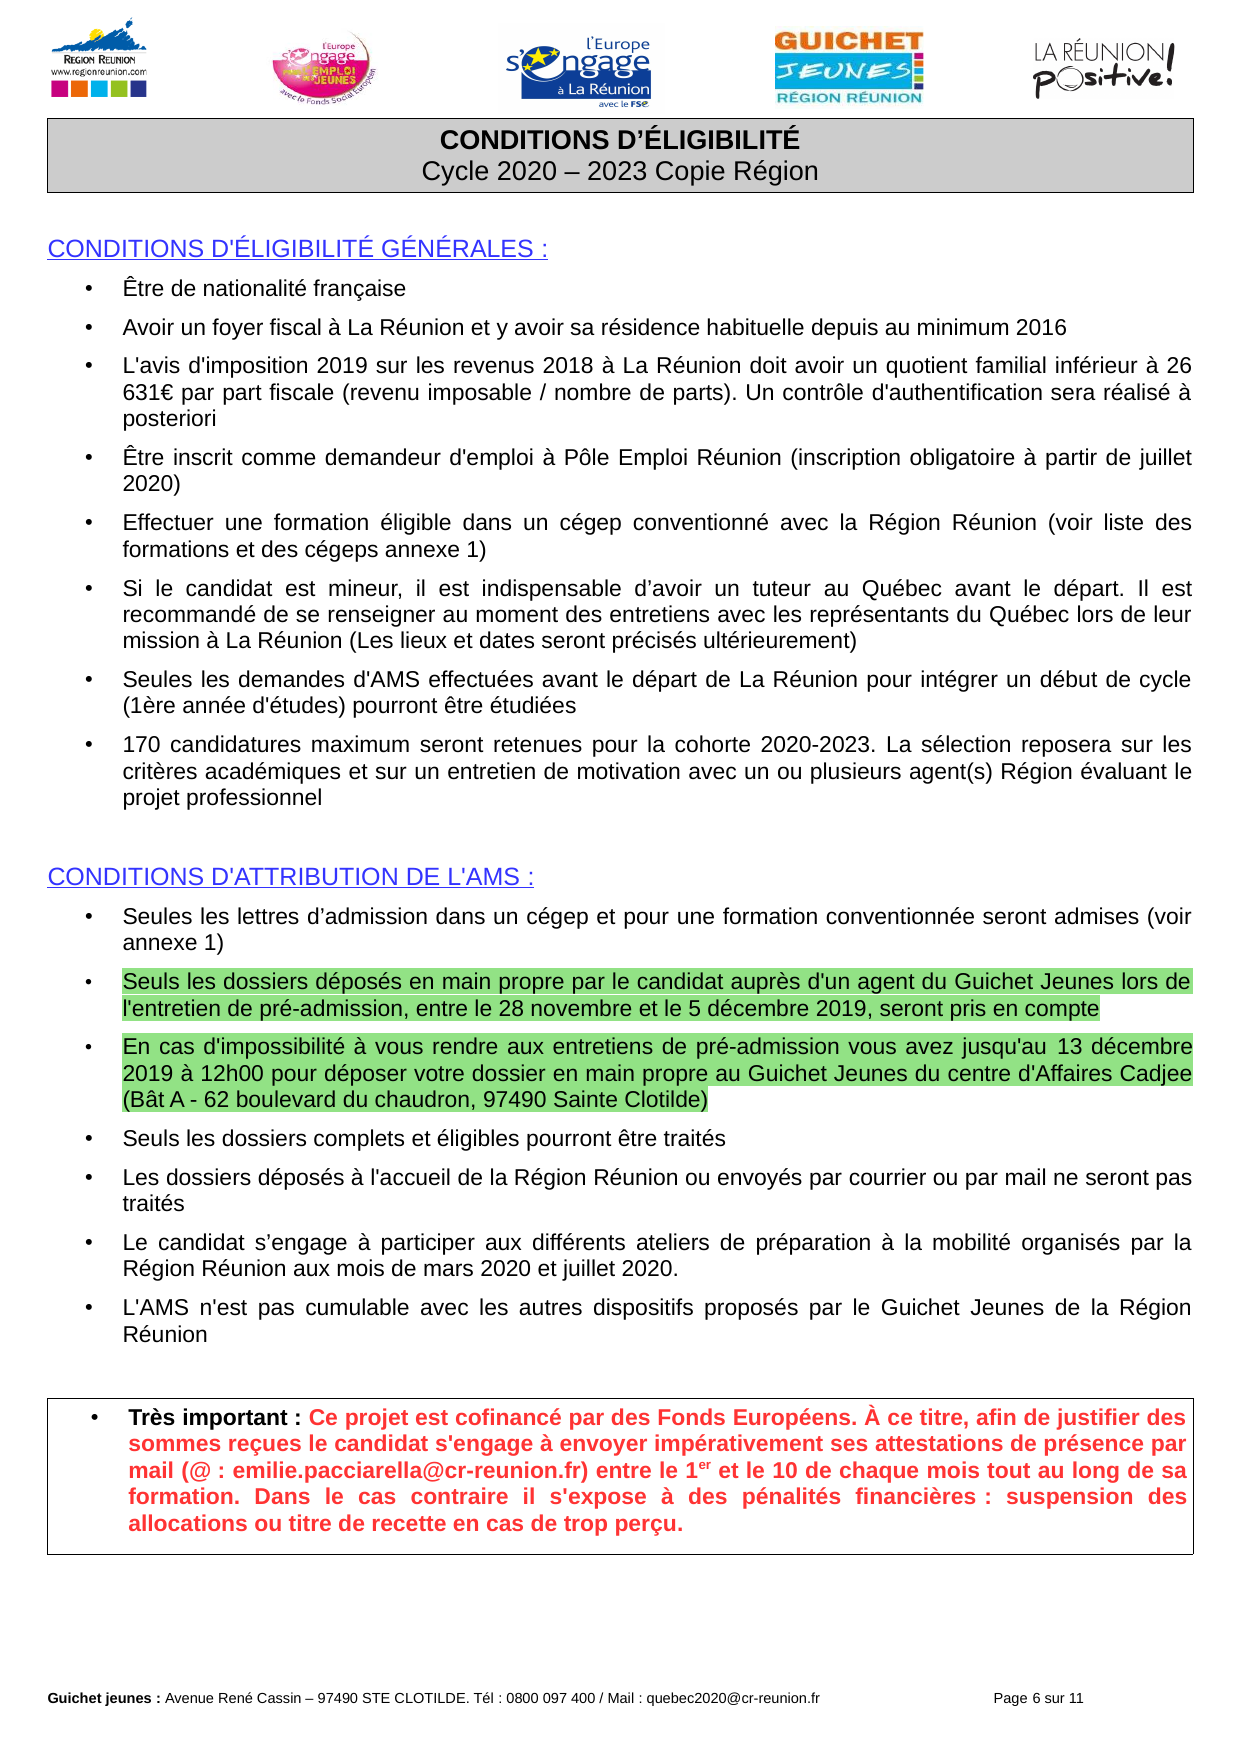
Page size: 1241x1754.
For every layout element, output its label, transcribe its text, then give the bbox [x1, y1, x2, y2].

list Avoir un foyer fiscal à La Réunion et y avoir sa résidence habituelle depuis au minimum 2016 [85, 314, 1193, 340]
list Seules les demandes d'AMS effectuées avant le départ de La Réunion pour intégrer un début de cycle (1ère année d'études) pourront être étudiées [85, 666, 1193, 719]
table_header Très important : Ce projet est cofinancé par des Fonds Européens. À ce titre, afin de justifier des sommes reçues le candidat s'engage à envoyer impérativement ses attestations de présence par mail (@ : emilie.pacciarella@cr-reunion.fr) entre le 1er et le 10 de chaque mois tout au long de sa formation. Dans le cas contraire il s'expose à des pénalités financières : suspension des allocations ou titre de recette en cas de trop perçu. [48, 1399, 1193, 1554]
list Effectuer une formation éligible dans un cégep conventionné avec la Région Réunion (voir liste des formations et des cégeps annexe 1) [85, 509, 1193, 562]
list Seuls les dossiers déposés en main propre par le candidat auprès d'un agent du Guichet Jeunes lors de l'entretien de pré-admission, entre le 28 novembre et le 5 décembre 2019, seront pris en compte [85, 968, 1193, 1021]
table_header CONDITIONS D’ÉLIGIBILITÉ Cycle 2020 – 2023 Copie Région [48, 119, 1193, 192]
list Si le candidat est mineur, il est indispensable d’avoir un tuteur au Québec avant le départ. Il est recommandé de se renseigner au moment des entretiens avec les représentants du Québec lors de leur mission à La Réunion (Les lieux et dates seront précisés ultérieurement) [85, 574, 1193, 653]
list En cas d'impossibilité à vous rendre aux entretiens de pré-admission vous avez jusqu'au 13 décembre 2019 à 12h00 pour déposer votre dossier en main propre au Guichet Jeunes du centre d'Affaires Cadjee (Bât A - 62 boulevard du chaudron, 97490 Sainte Clotilde) [85, 1033, 1193, 1112]
list Être inscrit comme demandeur d'emploi à Pôle Emploi Réunion (inscription obligatoire à partir de juillet 2020) [85, 444, 1193, 497]
text CONDITIONS D'ATTRIBUTION DE L'AMS : [47, 862, 1193, 890]
list Seules les lettres d’admission dans un cégep et pour une formation conventionnée seront admises (voir annexe 1) [85, 903, 1193, 956]
picture [1033, 38, 1175, 99]
picture [777, 62, 798, 79]
list Seuls les dossiers complets et éligibles pourront être traités [85, 1125, 1193, 1151]
picture [498, 23, 666, 114]
list L'AMS n'est pas cumulable avec les autres dispositifs proposés par le Guichet Jeunes de la Région Réunion [85, 1294, 1193, 1347]
picture [798, 62, 867, 79]
picture [866, 63, 892, 78]
list Le candidat s’engage à participer aux différents ateliers de préparation à la mobilité organisés par la Région Réunion aux mois de mars 2020 et juillet 2020. [85, 1229, 1193, 1282]
list Les dossiers déposés à l'accueil de la Région Réunion ou envoyés par courrier ou par mail ne seront pas traités [85, 1164, 1193, 1216]
picture [260, 15, 379, 106]
picture [775, 26, 924, 109]
list 170 candidatures maximum seront retenues pour la cohorte 2020-2023. La sélection reposera sur les critères académiques et sur un entretien de motivation avec un ou plusieurs agent(s) Région évaluant le projet professionnel [85, 731, 1193, 810]
text CONDITIONS D'ÉLIGIBILITÉ GÉNÉRALES : [47, 233, 1193, 262]
list L'avis d'imposition 2019 sur les revenus 2018 à La Réunion doit avoir un quotient familial inférieur à 26 631€ par part fiscale (revenu imposable / nombre de parts). Un contrôle d'authentification sera réalisé à posteriori [85, 352, 1193, 432]
picture [51, 17, 147, 97]
list Être de nationalité française [85, 275, 1193, 301]
